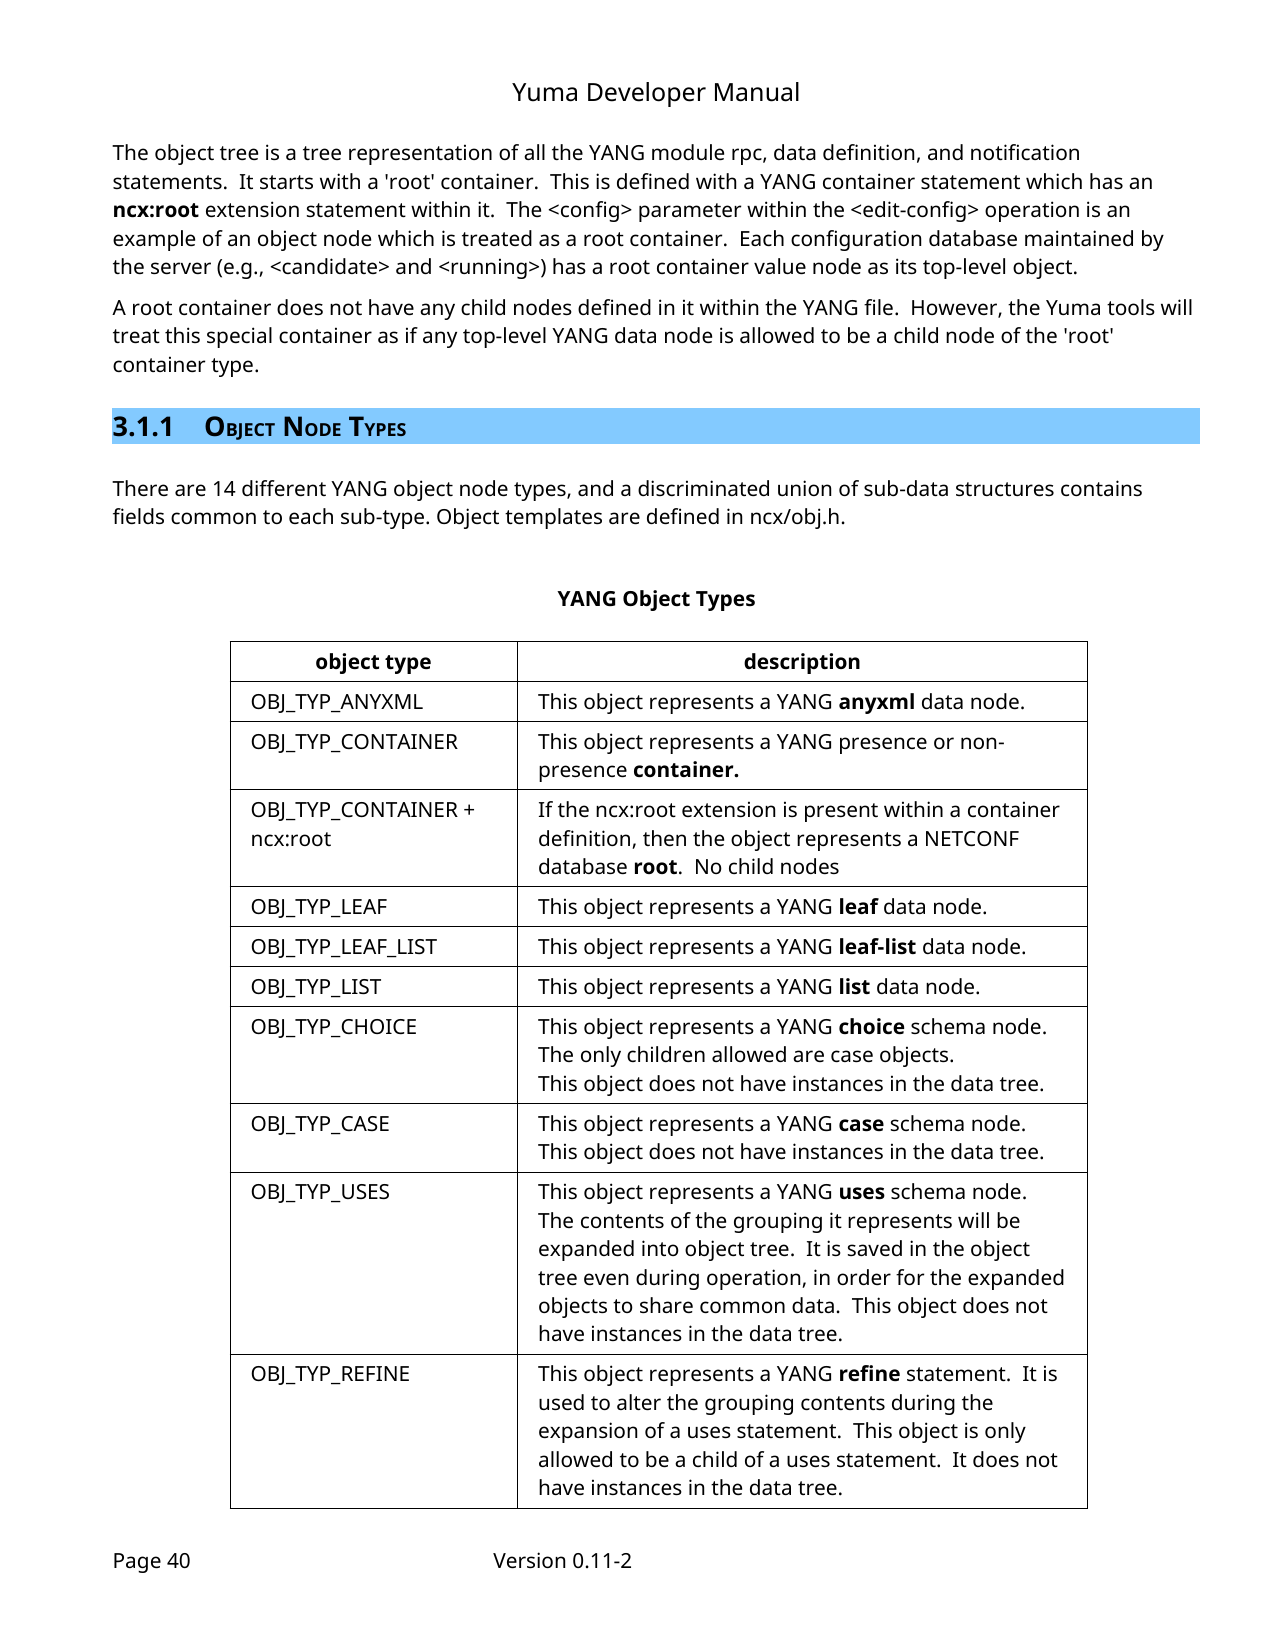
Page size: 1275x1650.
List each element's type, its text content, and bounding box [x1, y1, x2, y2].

table_cell OBJ_TYP_CASE [231, 1104, 517, 1172]
table_cell OBJ_TYP_LEAF_LIST [231, 927, 517, 966]
table_cell OBJ_TYP_ANYXML [231, 682, 517, 721]
table_cell This object represents a YANG anyxml data node. [518, 682, 1087, 721]
table_cell OBJ_TYP_REFINE [231, 1355, 517, 1507]
table_cell This object represents a YANG uses schema node. The contents of the grouping it represents will be expanded into object tree. It is saved in the object tree even during operation, in order for the expanded objects to share common data. This object does not have instances in the data tree. [518, 1173, 1087, 1354]
table_cell OBJ_TYP_CHOICE [231, 1007, 517, 1103]
table_cell OBJ_TYP_LIST [231, 967, 517, 1006]
table_cell OBJ_TYP_CONTAINER [231, 722, 517, 789]
text The object tree is a tree representation of all the YANG module rpc, data definition, and notification statements. It starts with a 'root' container. This is defined with a YANG container statement which has an ncx:root extension statement within it. The <config> parameter within the <edit-config> operation is an example of an object node which is treated as a root container. Each configuration database maintained by the server (e.g., <candidate> and <running>) has a root container value node as its top-level object. [112, 138, 1200, 281]
table_header description [518, 642, 1087, 681]
table_cell This object represents a YANG leaf data node. [518, 887, 1087, 926]
text There are 14 different YANG object node types, and a discriminated union of sub-data structures contains fields common to each sub-type. Object templates are defined in ncx/obj.h. [112, 474, 1200, 531]
table_cell This object represents a YANG list data node. [518, 967, 1087, 1006]
table_cell This object represents a YANG leaf-list data node. [518, 927, 1087, 966]
table_cell OBJ_TYP_CONTAINER + ncx:root [231, 790, 517, 886]
text A root container does not have any child nodes defined in it within the YANG file. However, the Yuma tools will treat this special container as if any top-level YANG data node is allowed to be a child node of the 'root' container type. [112, 293, 1200, 378]
table_cell If the ncx:root extension is present within a container definition, then the object represents a NETCONF database root. No child nodes [518, 790, 1087, 886]
table_cell This object represents a YANG case schema node. This object does not have instances in the data tree. [518, 1104, 1087, 1172]
subtitle Object Node Types [112, 408, 1200, 444]
table_cell OBJ_TYP_USES [231, 1173, 517, 1354]
table_header object type [231, 642, 517, 681]
table_cell This object represents a YANG choice schema node. The only children allowed are case objects. This object does not have instances in the data tree. [518, 1007, 1087, 1103]
table_cell This object represents a YANG refine statement. It is used to alter the grouping contents during the expansion of a uses statement. This object is only allowed to be a child of a uses statement. It does not have instances in the data tree. [518, 1355, 1087, 1507]
table_cell OBJ_TYP_LEAF [231, 887, 517, 926]
subtitle YANG Object Types [127, 584, 1185, 612]
table_cell This object represents a YANG presence or non-presence container. [518, 722, 1087, 789]
